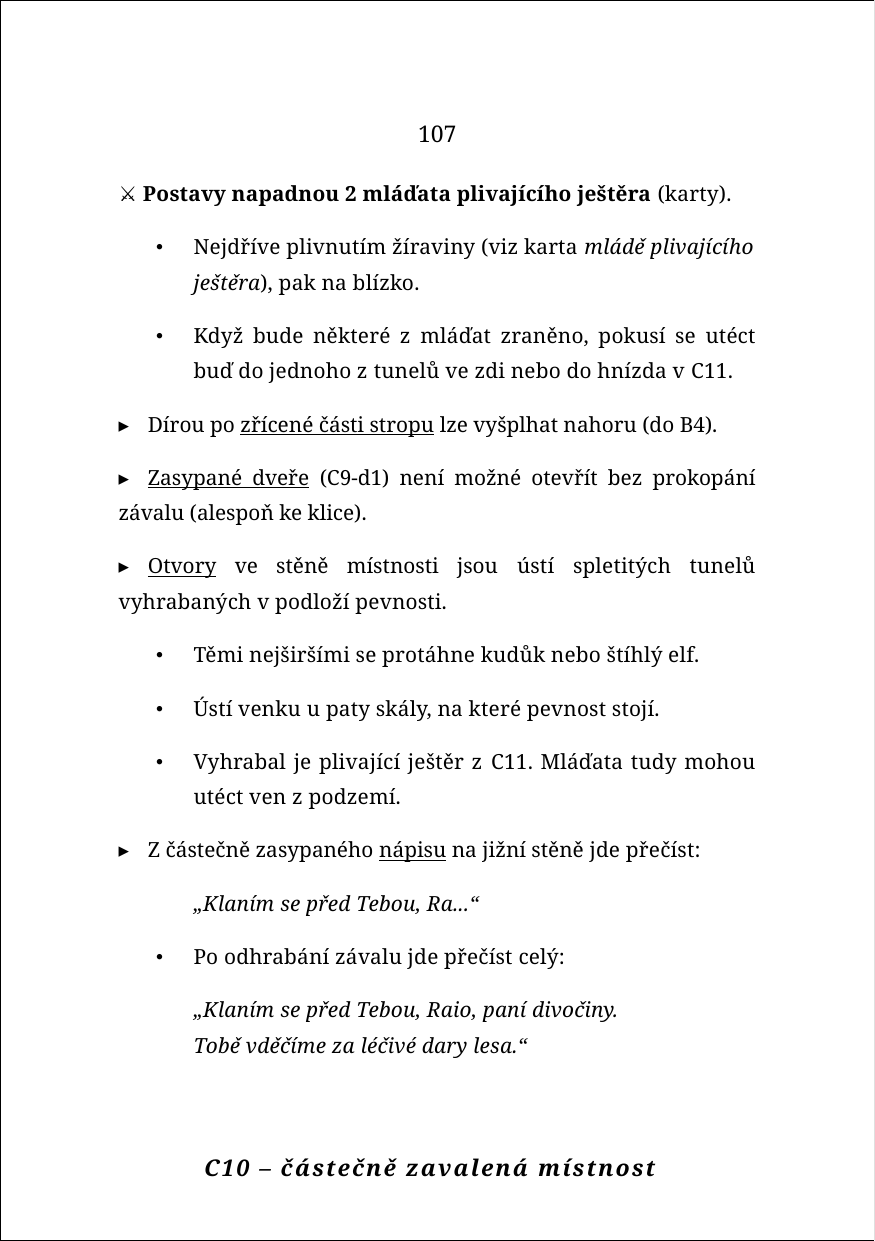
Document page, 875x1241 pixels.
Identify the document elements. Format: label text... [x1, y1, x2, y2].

text ▸ Z⁠ částečně zasypaného nápisu na jižní stěně jde přečíst: [118, 836, 756, 864]
list Těmi nejširšími se protáhne kudůk nebo štíhlý elf. [156, 640, 756, 669]
list „Klaním se před Tebou, Raio, paní divočiny. Tobě vděčíme za léčivé dary lesa.“ [156, 995, 756, 1059]
list Vyhrabal je plivající ještěr z⁠ C11. Mláďata tudy mohou utéct ven z⁠ podzemí. [156, 747, 756, 811]
text ▸ Dírou po zřícené části stropu lze vyšplhat nahoru (do B4). [118, 410, 756, 438]
list Ústí venku u⁠ paty skály, na které pevnost stojí. [156, 694, 756, 722]
list Nejdříve plivnutím žíraviny (viz karta mládě plivajícího ještěra), pak na blízko. [156, 232, 756, 296]
text ⚔ Postavy napadnou 2 mláďata plivajícího ještěra (karty). [118, 179, 756, 207]
list „Klaním se před Tebou, Ra...“ [156, 889, 756, 917]
list Když bude některé z⁠ mláďat zraněno, pokusí se utéct buď do jednoho z⁠ tunelů ve zdi nebo do hnízda v⁠ C11. [156, 321, 756, 385]
text ▸ Zasypané dveře (C9-d1) není možné otevřít bez prokopání závalu (alespoň ke klice). [118, 463, 756, 527]
text ▸ Otvory ve stěně místnosti jsou ústí spletitých tunelů vyhrabaných v⁠ podloží pevnosti. [118, 552, 756, 616]
list Po odhrabání závalu jde přečíst celý: [156, 942, 756, 971]
